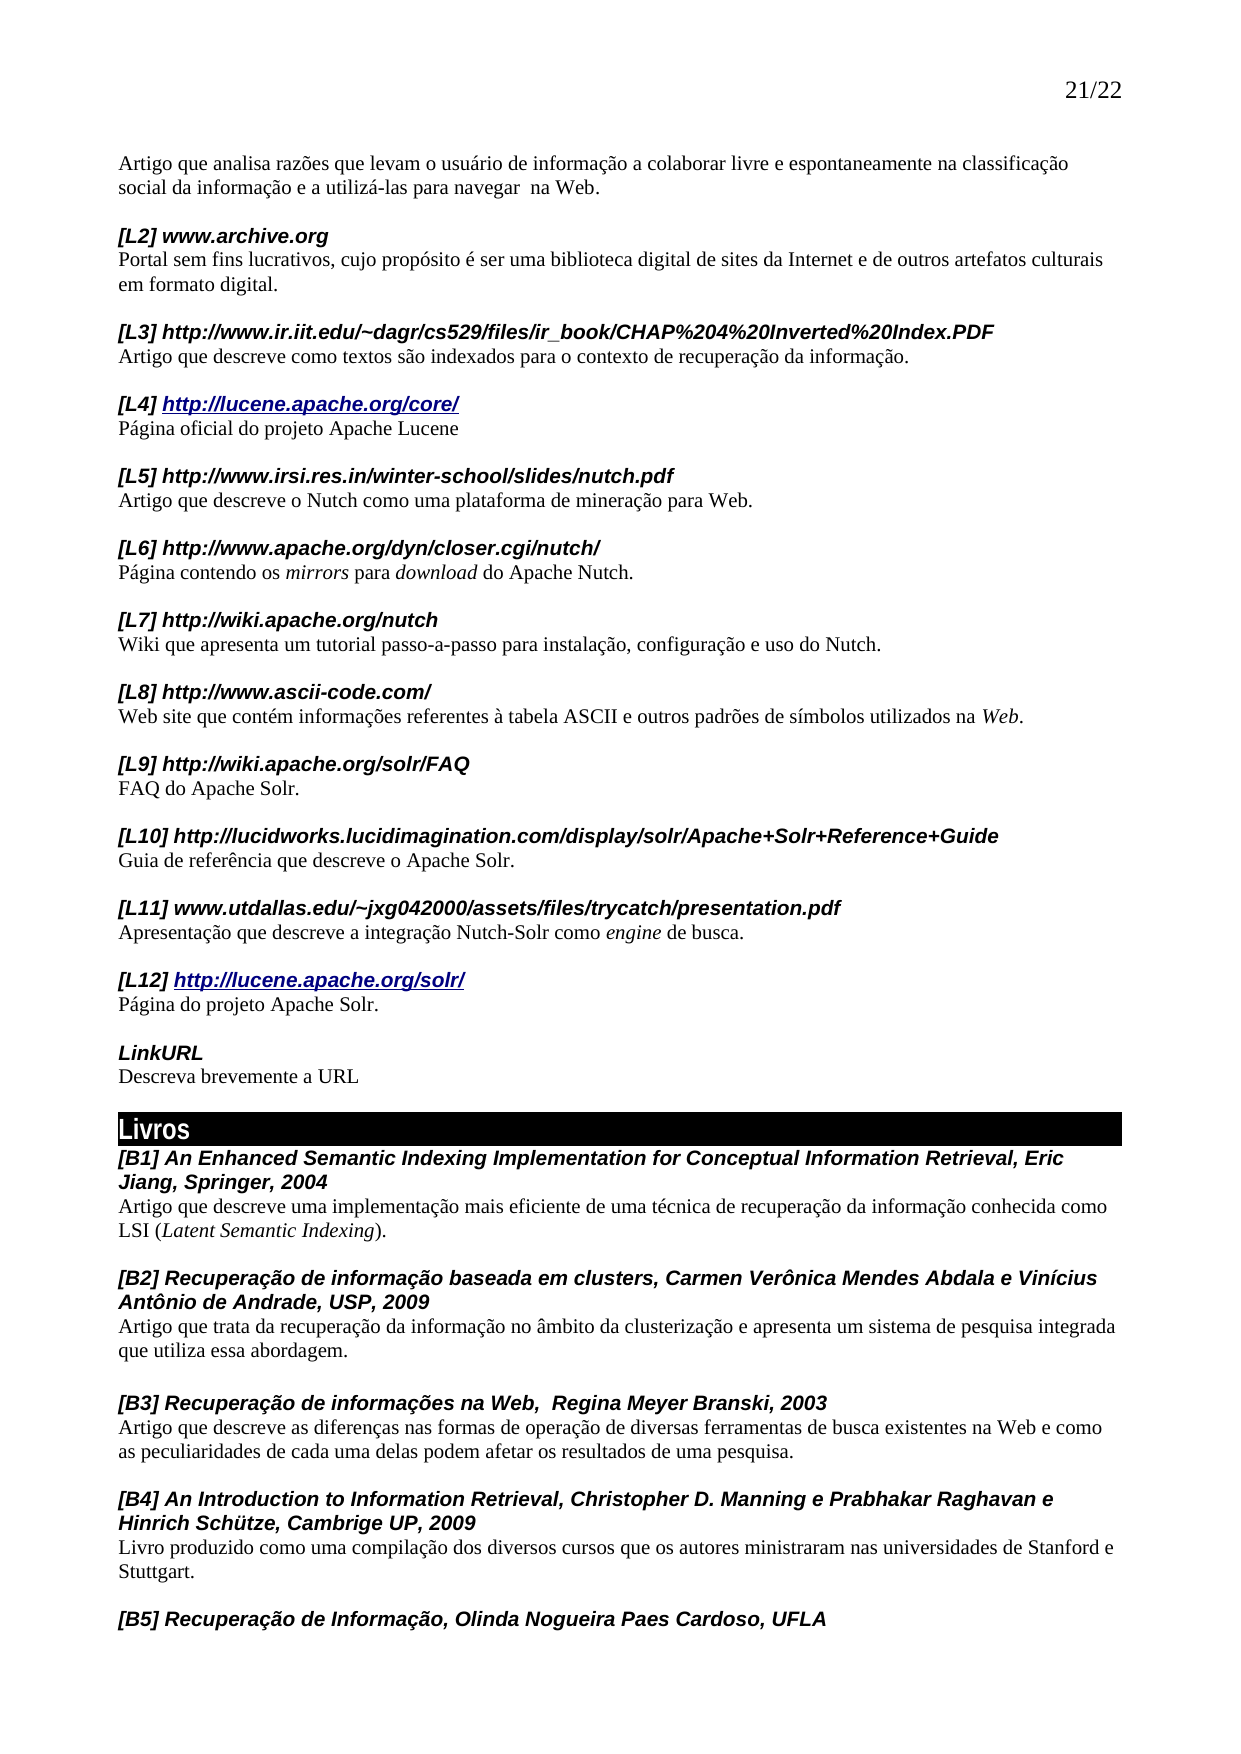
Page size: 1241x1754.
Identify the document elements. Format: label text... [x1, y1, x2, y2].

text [B3] Recuperação de informações na Web, Regina Meyer Branski, 2003 [118, 1391, 1122, 1415]
text Artigo que descreve as diferenças nas formas de operação de diversas ferramentas de busca existentes na Web e como as peculiaridades de cada uma delas podem afetar os resultados de uma pesquisa. [118, 1415, 1122, 1463]
text [L7] http://wiki.apache.org/nutch [118, 608, 1122, 632]
text Artigo que descreve uma implementação mais eficiente de uma técnica de recuperação da informação conhecida como LSI (Latent Semantic Indexing). [118, 1194, 1122, 1242]
text Wiki que apresenta um tutorial passo-a-passo para instalação, configuração e uso do Nutch. [118, 632, 1122, 656]
text [B4] An Introduction to Information Retrieval, Christopher D. Manning e Prabhakar Raghavan e Hinrich Schütze, Cambrige UP, 2009 [118, 1487, 1122, 1535]
text [L5] http://www.irsi.res.in/winter-school/slides/nutch.pdf [118, 464, 1122, 488]
text LinkURL [118, 1040, 1122, 1064]
text [L2] www.archive.org [118, 223, 1122, 247]
text Portal sem fins lucrativos, cujo propósito é ser uma biblioteca digital de sites da Internet e de outros artefatos culturais em formato digital. [118, 247, 1122, 296]
text [B5] Recuperação de Informação, Olinda Nogueira Paes Cardoso, UFLA [118, 1607, 1122, 1631]
text [B2] Recuperação de informação baseada em clusters, Carmen Verônica Mendes Abdala e Vinícius Antônio de Andrade, USP, 2009 [118, 1266, 1122, 1314]
text [L9] http://wiki.apache.org/solr/FAQ [118, 752, 1122, 776]
text [L6] http://www.apache.org/dyn/closer.cgi/nutch/ [118, 536, 1122, 560]
text [B1] An Enhanced Semantic Indexing Implementation for Conceptual Information Retrieval, Eric Jiang, Springer, 2004 [118, 1146, 1122, 1194]
text Descreva brevemente a URL [118, 1064, 1122, 1088]
text [L11] www.utdallas.edu/~jxg042000/assets/files/trycatch/presentation.pdf [118, 896, 1122, 920]
text Página contendo os mirrors para download do Apache Nutch. [118, 560, 1122, 584]
text [L8] http://www.ascii-code.com/ [118, 680, 1122, 704]
text Livros [118, 1112, 1122, 1146]
text [L10] http://lucidworks.lucidimagination.com/display/solr/Apache+Solr+Reference+Guide [118, 824, 1122, 848]
text Artigo que analisa razões que levam o usuário de informação a colaborar livre e espontaneamente na classificação social da informação e a utilizá-las para navegar na Web. [118, 151, 1122, 199]
text Web site que contém informações referentes à tabela ASCII e outros padrões de símbolos utilizados na Web. [118, 704, 1122, 728]
text [L4] http://lucene.apache.org/core/ [118, 392, 1122, 416]
text Livro produzido como uma compilação dos diversos cursos que os autores ministraram nas universidades de Stanford e Stuttgart. [118, 1535, 1122, 1583]
text Artigo que descreve o Nutch como uma plataforma de mineração para Web. [118, 488, 1122, 512]
text Página oficial do projeto Apache Lucene [118, 416, 1122, 440]
text [L3] http://www.ir.iit.edu/~dagr/cs529/files/ir_book/CHAP%204%20Inverted%20Index.PDF [118, 319, 1122, 343]
text [L12] http://lucene.apache.org/solr/ [118, 968, 1122, 992]
text FAQ do Apache Solr. [118, 776, 1122, 800]
text Guia de referência que descreve o Apache Solr. [118, 848, 1122, 872]
text Página do projeto Apache Solr. [118, 992, 1122, 1016]
text Apresentação que descreve a integração Nutch-Solr como engine de busca. [118, 920, 1122, 944]
text Artigo que descreve como textos são indexados para o contexto de recuperação da informação. [118, 343, 1122, 368]
text Artigo que trata da recuperação da informação no âmbito da clusterização e apresenta um sistema de pesquisa integrada que utiliza essa abordagem. [118, 1314, 1122, 1362]
